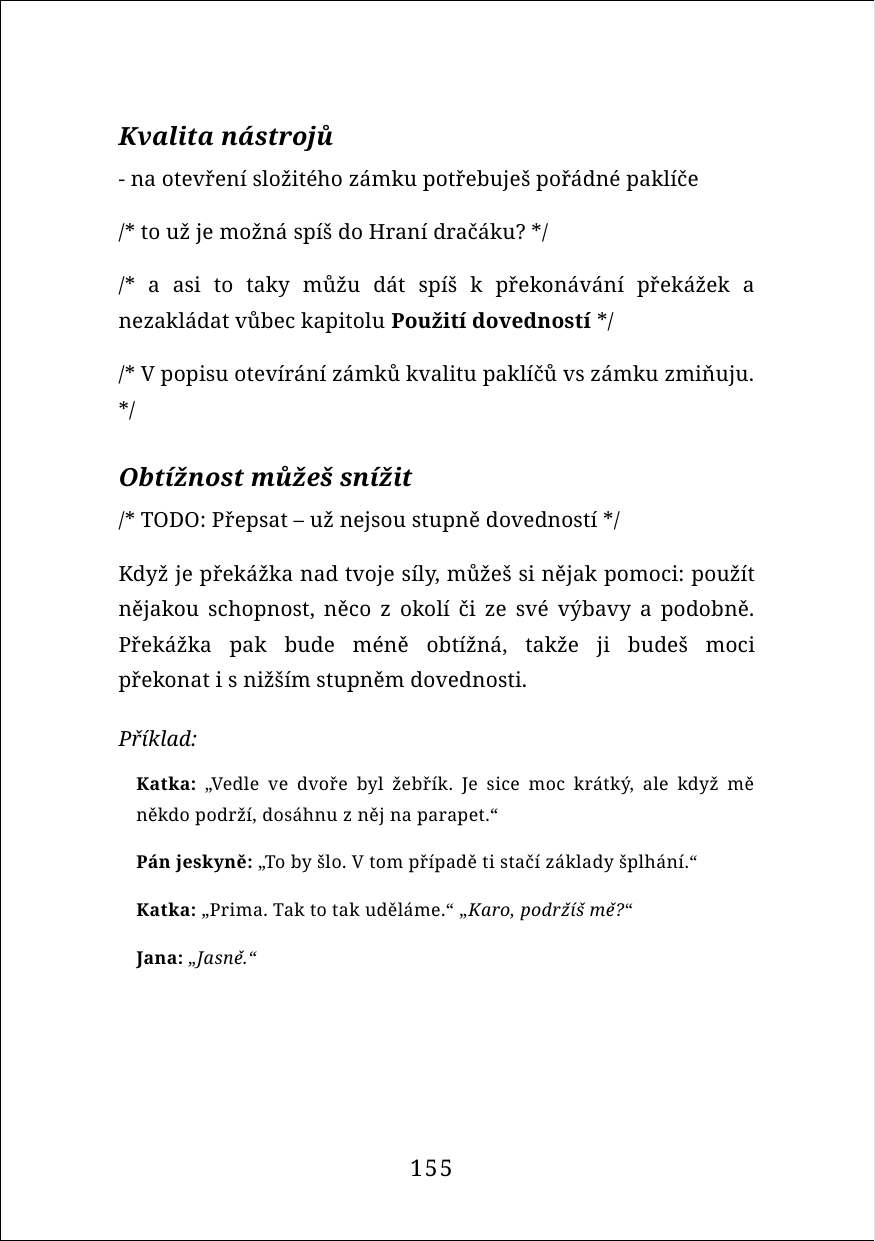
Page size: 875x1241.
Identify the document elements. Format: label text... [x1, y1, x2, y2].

subtitle Obtížnost můžeš snížit [118, 460, 756, 494]
subtitle Kvalita nástrojů [118, 118, 756, 152]
text - na otevření složitého zámku potřebuješ pořádné paklíče [118, 164, 756, 192]
text Katka: „Vedle ve dvoře byl žebřík. Je sice moc krátký, ale když mě někdo podrží, dosáhnu z něj na parapet.“ [136, 772, 756, 826]
text /* TODO: Přepsat – už nejsou stupně dovedností */ [118, 506, 756, 534]
text /* to už je možná spíš do Hraní dračáku? */ [118, 217, 756, 246]
text Příklad: [118, 724, 756, 753]
text /* a asi to taky můžu dát spíš k překonávání překážek a nezakládat vůbec kapitolu Použití dovedností */ [118, 271, 756, 334]
text /* V popisu otevírání zámků kvalitu paklíčů vs zámku zmiňuju. */ [118, 359, 756, 423]
text Katka: „Prima. Tak to tak uděláme.“ „Karo, podržíš mě?“ [136, 898, 756, 922]
text Pán jeskyně: „To by šlo. V tom případě ti stačí základy šplhání.“ [136, 850, 756, 874]
text Když je překážka nad tvoje síly, můžeš si nějak pomoci: použít nějakou schopnost, něco z okolí či ze své výbavy a podobně. Překážka pak bude méně obtížná, takže ji budeš moci překonat i s nižším stupněm dovednosti. [118, 559, 756, 694]
text Jana: „Jasně.“ [136, 946, 756, 970]
